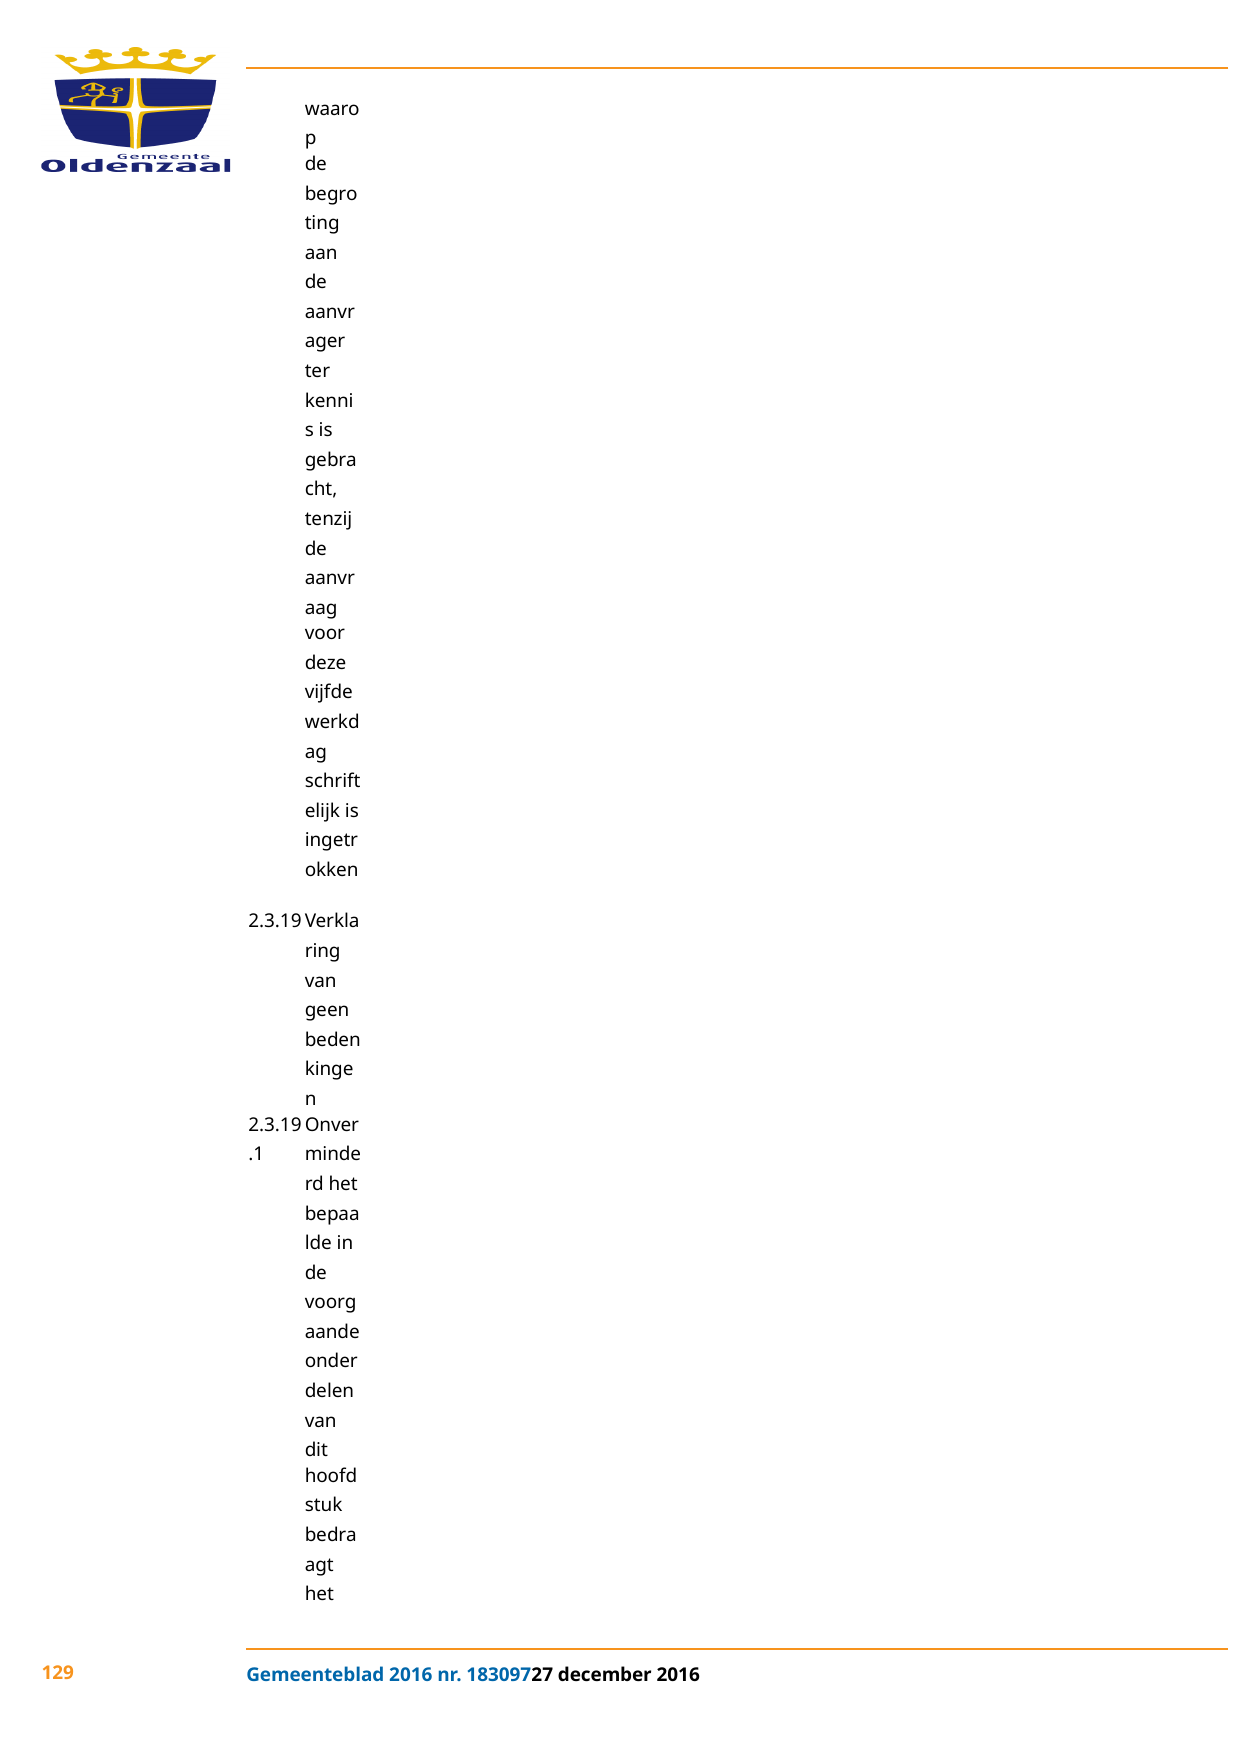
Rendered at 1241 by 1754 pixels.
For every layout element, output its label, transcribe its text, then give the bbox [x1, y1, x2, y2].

table_cell [418, 95, 474, 150]
table_cell [305, 882, 361, 908]
table_cell [361, 1111, 417, 1462]
table_cell Onverminderd het bepaalde in de voorgaande onderdelen van dit [305, 1111, 361, 1462]
table_cell [361, 1462, 417, 1606]
table_cell [361, 882, 417, 908]
table_cell [418, 150, 474, 619]
table_cell [248, 1462, 304, 1606]
table_cell [248, 95, 304, 150]
table_cell [248, 620, 304, 882]
table_cell de begroting aan de aanvrager ter kennis is gebracht, tenzij de aanvraag [305, 150, 361, 619]
table_cell [418, 908, 474, 1111]
table_cell waarop [305, 95, 361, 150]
table_cell Verklaring van geen bedenkingen [305, 908, 361, 1111]
table_cell [361, 620, 417, 882]
table_cell [361, 95, 417, 150]
table_cell voor deze vijfde werkdag schriftelijk is ingetrokken [305, 620, 361, 882]
table_cell [418, 620, 474, 882]
table_cell [248, 882, 304, 908]
table_cell [418, 1462, 474, 1606]
table_cell [248, 150, 304, 619]
table_cell [418, 882, 474, 908]
table_cell 2.3.19 [248, 908, 304, 1111]
table_cell [418, 1111, 474, 1462]
table_cell [361, 150, 417, 619]
picture [41, 47, 231, 172]
table_cell 2.3.19.1 [248, 1111, 304, 1462]
table_cell [361, 908, 417, 1111]
table_cell hoofdstuk bedraagt het [305, 1462, 361, 1606]
